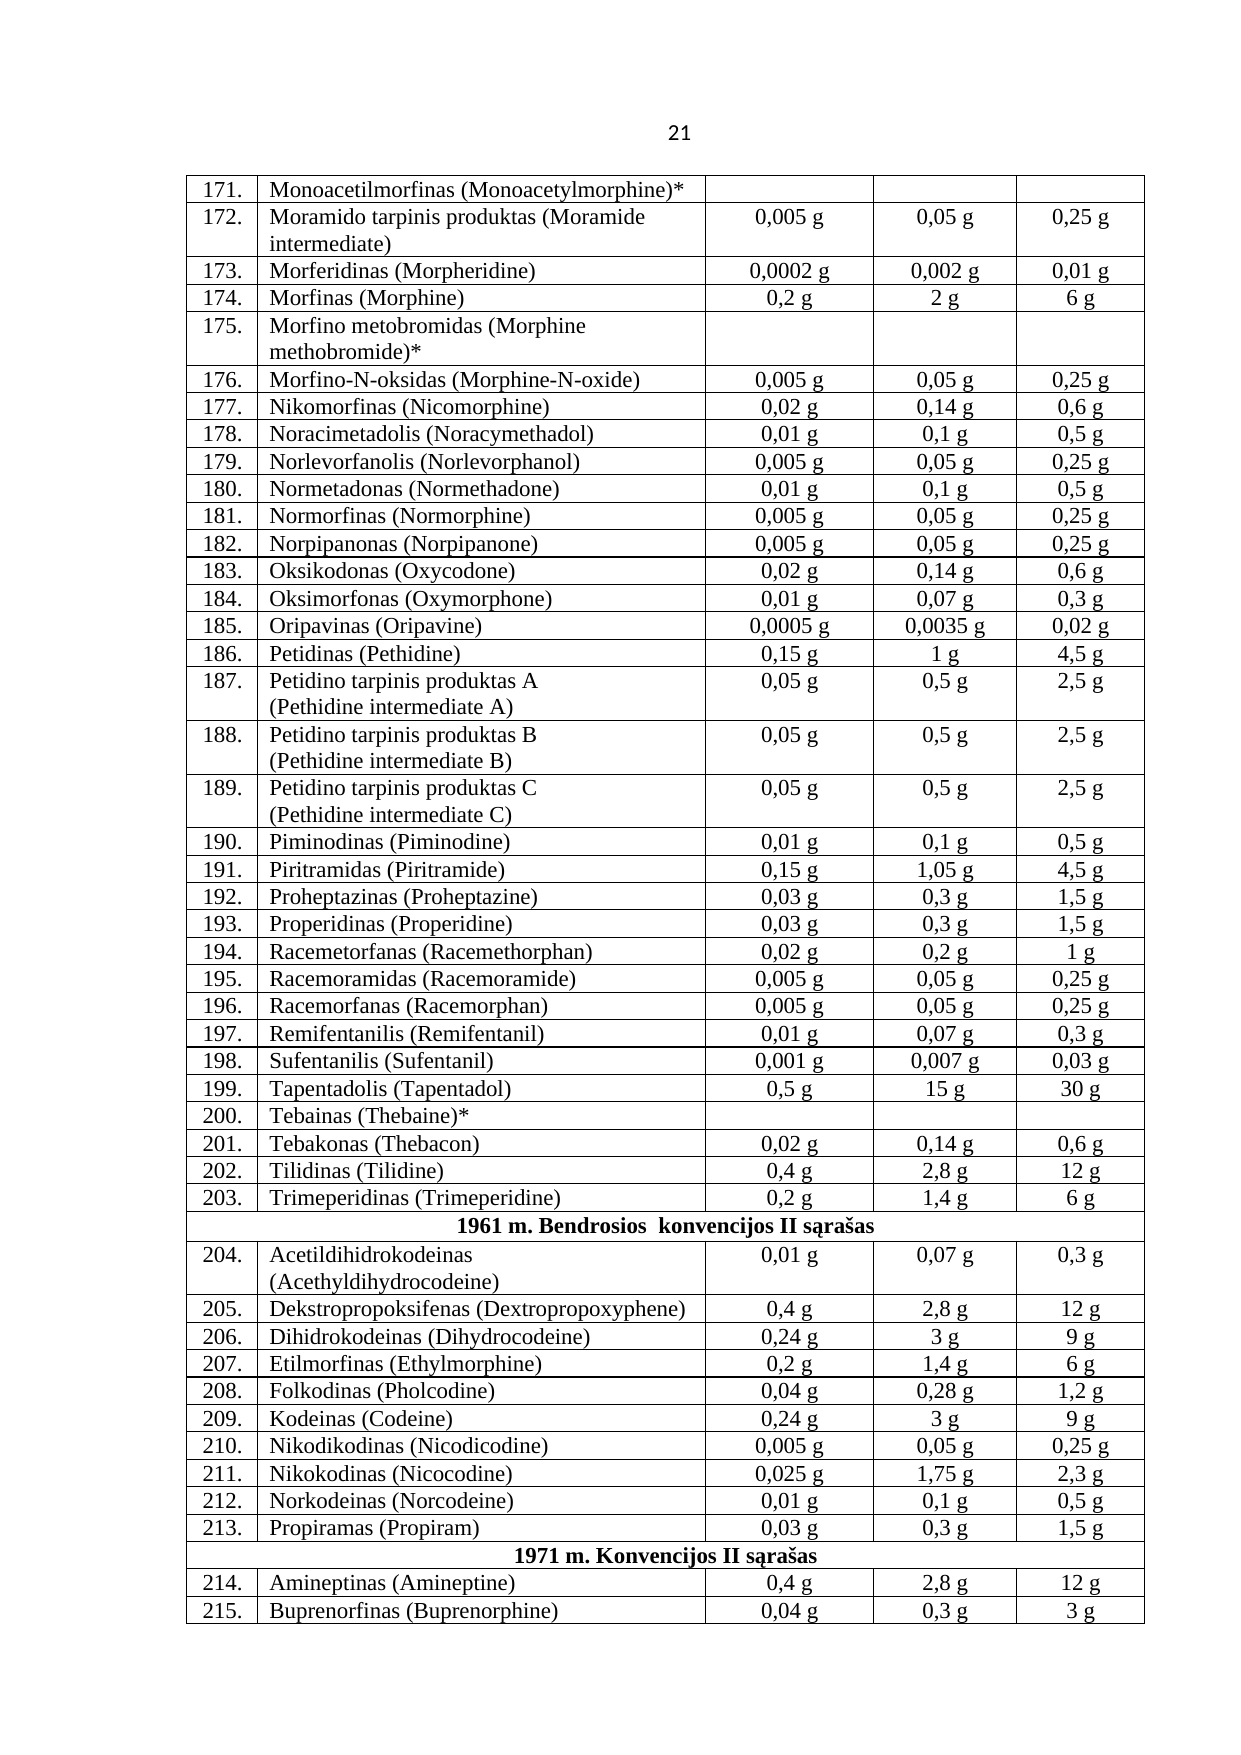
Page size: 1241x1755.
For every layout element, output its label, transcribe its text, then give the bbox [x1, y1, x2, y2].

table_cell [1145, 1046, 1155, 1074]
table_cell 0,6 g [1017, 393, 1144, 419]
table_cell 0,1 g [874, 828, 1016, 854]
table_cell 6 g [1017, 285, 1144, 311]
table_cell 204. [187, 1242, 257, 1294]
table_cell Monoacetilmorfinas (Monoacetylmorphine)* [258, 176, 705, 202]
table_cell 0,02 g [1017, 612, 1144, 638]
table_cell Trimeperidinas (Trimeperidine) [258, 1184, 705, 1211]
table_cell 0,2 g [874, 938, 1016, 964]
table_cell 0,4 g [706, 1295, 873, 1322]
table_cell Norpipanonas (Norpipanone) [258, 530, 705, 556]
table_cell Morfino-N-oksidas (Morphine-N-oxide) [258, 366, 705, 392]
table_cell 6 g [1017, 1350, 1144, 1376]
table_cell [1145, 1019, 1155, 1046]
table_cell 0,25 g [1017, 203, 1144, 256]
table_cell [874, 1102, 1016, 1128]
table_cell [1145, 175, 1155, 202]
table_cell 0,01 g [706, 585, 873, 611]
table_cell Tebainas (Thebaine)* [258, 1102, 705, 1128]
table_cell 0,04 g [706, 1597, 873, 1623]
table_cell [1145, 992, 1155, 1019]
table_cell Tilidinas (Tilidine) [258, 1157, 705, 1183]
table_cell Petidinas (Pethidine) [258, 640, 705, 666]
table_cell [1145, 827, 1155, 854]
table_cell 211. [187, 1460, 257, 1486]
table_cell 2,5 g [1017, 667, 1144, 720]
table_cell 0,4 g [706, 1569, 873, 1596]
table_cell Piminodinas (Piminodine) [258, 828, 705, 854]
table_cell 0,07 g [874, 1242, 1016, 1294]
table_cell 0,01 g [706, 420, 873, 447]
table_cell [1145, 502, 1155, 529]
table_cell 0,03 g [1017, 1048, 1144, 1074]
table_cell 1,2 g [1017, 1378, 1144, 1404]
table_cell 183. [187, 558, 257, 584]
table_cell 203. [187, 1184, 257, 1211]
table_cell Amineptinas (Amineptine) [258, 1569, 705, 1596]
table_cell 2,3 g [1017, 1460, 1144, 1486]
table_cell Oksikodonas (Oxycodone) [258, 558, 705, 584]
table_cell 1 g [1017, 938, 1144, 964]
table_cell 192. [187, 883, 257, 909]
table_cell [1145, 882, 1155, 909]
table_cell Racemorfanas (Racemorphan) [258, 993, 705, 1019]
table_cell 0,3 g [874, 1597, 1016, 1623]
table_cell 6 g [1017, 1184, 1144, 1211]
table_cell 174. [187, 285, 257, 311]
table_cell 0,5 g [874, 775, 1016, 827]
table_cell [1145, 584, 1155, 611]
table_cell 0,25 g [1017, 965, 1144, 992]
table_cell 0,05 g [874, 1432, 1016, 1459]
table_cell 0,005 g [706, 366, 873, 392]
table_cell Morferidinas (Morpheridine) [258, 257, 705, 283]
table_cell Dihidrokodeinas (Dihydrocodeine) [258, 1323, 705, 1349]
table_cell 0,3 g [874, 883, 1016, 909]
table_cell 208. [187, 1378, 257, 1404]
table_cell 215. [187, 1597, 257, 1623]
table_cell [1017, 176, 1144, 202]
table_cell 12 g [1017, 1295, 1144, 1322]
table_cell 195. [187, 965, 257, 992]
table_cell 188. [187, 721, 257, 773]
table_cell 0,5 g [874, 667, 1016, 720]
table_cell Tebakonas (Thebacon) [258, 1130, 705, 1156]
table_cell [1145, 419, 1155, 447]
table_cell 0,005 g [706, 448, 873, 474]
table_cell 1961 m. Bendrosios konvencijos II sąrašas [187, 1212, 1144, 1241]
table_cell [1145, 474, 1155, 502]
table_cell 0,07 g [874, 1020, 1016, 1046]
table_cell 0,005 g [706, 1432, 873, 1459]
table_cell Norlevorfanolis (Norlevorphanol) [258, 448, 705, 474]
table_cell 0,4 g [706, 1157, 873, 1183]
table_cell 177. [187, 393, 257, 419]
table_cell 0,05 g [706, 721, 873, 773]
table_cell 0,2 g [706, 1350, 873, 1376]
table_cell 0,5 g [1017, 1487, 1144, 1513]
table_cell 0,05 g [874, 530, 1016, 556]
table_cell 201. [187, 1130, 257, 1156]
table_cell 187. [187, 667, 257, 720]
table_cell Morfino metobromidas (Morphine methobromide)* [258, 312, 705, 364]
table_cell Racemetorfanas (Racemethorphan) [258, 938, 705, 964]
table_cell 3 g [874, 1323, 1016, 1349]
table_cell 172. [187, 203, 257, 256]
table_cell [1145, 284, 1155, 311]
table_cell 202. [187, 1157, 257, 1183]
table_cell 1,4 g [874, 1184, 1016, 1211]
table_cell 2,5 g [1017, 721, 1144, 773]
table_cell [1145, 1241, 1155, 1294]
table_cell Racemoramidas (Racemoramide) [258, 965, 705, 992]
table_cell 206. [187, 1323, 257, 1349]
table_cell Buprenorfinas (Buprenorphine) [258, 1597, 705, 1623]
table_cell 2,8 g [874, 1569, 1016, 1596]
table_cell 0,5 g [1017, 828, 1144, 854]
table_cell [1145, 611, 1155, 638]
table_cell Nikodikodinas (Nicodicodine) [258, 1432, 705, 1459]
table_cell 4,5 g [1017, 640, 1144, 666]
table_cell [1145, 256, 1155, 283]
table_cell Petidino tarpinis produktas C (Pethidine intermediate C) [258, 775, 705, 827]
table_cell Norkodeinas (Norcodeine) [258, 1487, 705, 1513]
table_cell 178. [187, 420, 257, 447]
table_cell 0,02 g [706, 1130, 873, 1156]
table_cell 0,5 g [1017, 475, 1144, 502]
table_cell 0,5 g [1017, 420, 1144, 447]
table_cell 0,14 g [874, 393, 1016, 419]
table_cell Folkodinas (Pholcodine) [258, 1378, 705, 1404]
table_cell [1145, 855, 1155, 882]
table_cell 0,005 g [706, 993, 873, 1019]
table_cell 3 g [1017, 1597, 1144, 1623]
table_cell 0,6 g [1017, 1130, 1144, 1156]
table_cell 191. [187, 856, 257, 882]
table_cell [1145, 529, 1155, 556]
table_cell 0,05 g [706, 667, 873, 720]
table_cell 198. [187, 1048, 257, 1074]
table_cell 3 g [874, 1405, 1016, 1431]
table_cell 0,05 g [706, 775, 873, 827]
table_cell 184. [187, 585, 257, 611]
table_cell 0,002 g [874, 257, 1016, 283]
table_cell 0,01 g [1017, 257, 1144, 283]
table_cell [1145, 639, 1155, 666]
table_cell 0,5 g [874, 721, 1016, 773]
table_cell 0,15 g [706, 640, 873, 666]
table_cell 0,01 g [706, 828, 873, 854]
table_cell Normetadonas (Normethadone) [258, 475, 705, 502]
table_cell Morfinas (Morphine) [258, 285, 705, 311]
table_cell 0,0035 g [874, 612, 1016, 638]
table_cell 0,3 g [1017, 1242, 1144, 1294]
table_cell 212. [187, 1487, 257, 1513]
table_cell 0,007 g [874, 1048, 1016, 1074]
table_cell 0,3 g [1017, 585, 1144, 611]
table_cell [1145, 909, 1155, 937]
table_cell [1145, 1349, 1155, 1376]
table_cell 0,05 g [874, 203, 1016, 256]
table_cell 180. [187, 475, 257, 502]
table_cell 0,01 g [706, 1020, 873, 1046]
table_cell 0,1 g [874, 475, 1016, 502]
table_cell 1,5 g [1017, 1515, 1144, 1541]
table_cell [706, 176, 873, 202]
table_cell 175. [187, 312, 257, 364]
table_cell 0,02 g [706, 393, 873, 419]
table_cell 199. [187, 1075, 257, 1101]
table_cell 1,4 g [874, 1350, 1016, 1376]
table_cell 0,25 g [1017, 993, 1144, 1019]
table_cell 0,2 g [706, 1184, 873, 1211]
table_cell 0,0002 g [706, 257, 873, 283]
table_cell [1145, 1156, 1155, 1183]
table_cell 0,01 g [706, 1242, 873, 1294]
table_cell Petidino tarpinis produktas A (Pethidine intermediate A) [258, 667, 705, 720]
table_cell Etilmorfinas (Ethylmorphine) [258, 1350, 705, 1376]
table_cell 0,001 g [706, 1048, 873, 1074]
table_cell 189. [187, 775, 257, 827]
table_cell 30 g [1017, 1075, 1144, 1101]
table_cell [1145, 447, 1155, 474]
table_cell 194. [187, 938, 257, 964]
table_cell 0,14 g [874, 1130, 1016, 1156]
table_cell 207. [187, 1350, 257, 1376]
table_cell Nikokodinas (Nicocodine) [258, 1460, 705, 1486]
table_cell Noracimetadolis (Noracymethadol) [258, 420, 705, 447]
table_cell [1145, 1514, 1155, 1541]
table_cell [1145, 1183, 1155, 1211]
table_cell 0,005 g [706, 530, 873, 556]
table_cell 2,5 g [1017, 775, 1144, 827]
table_cell [874, 176, 1016, 202]
table_cell 0,1 g [874, 420, 1016, 447]
table_cell 173. [187, 257, 257, 283]
table_cell 2,8 g [874, 1295, 1016, 1322]
table_cell 0,15 g [706, 856, 873, 882]
table_cell 209. [187, 1405, 257, 1431]
table_cell 0,1 g [874, 1487, 1016, 1513]
table_cell 0,04 g [706, 1378, 873, 1404]
table_cell [1145, 392, 1155, 419]
table_cell Oksimorfonas (Oxymorphone) [258, 585, 705, 611]
table_cell [1145, 1404, 1155, 1431]
table_cell Nikomorfinas (Nicomorphine) [258, 393, 705, 419]
table_cell [1145, 556, 1155, 584]
table_cell 9 g [1017, 1323, 1144, 1349]
table_cell 0,01 g [706, 1487, 873, 1513]
table_cell 197. [187, 1020, 257, 1046]
table_cell 12 g [1017, 1157, 1144, 1183]
table_cell 2,8 g [874, 1157, 1016, 1183]
table_cell [1017, 1102, 1144, 1128]
table_cell [1145, 666, 1155, 720]
table_cell 0,3 g [874, 1515, 1016, 1541]
table_cell Tapentadolis (Tapentadol) [258, 1075, 705, 1101]
table_cell Petidino tarpinis produktas B (Pethidine intermediate B) [258, 721, 705, 773]
table_cell Piritramidas (Piritramide) [258, 856, 705, 882]
table_cell [1145, 1431, 1155, 1459]
table_cell [1145, 1294, 1155, 1322]
table_cell 0,3 g [874, 910, 1016, 937]
table_cell 196. [187, 993, 257, 1019]
table_cell 0,02 g [706, 938, 873, 964]
table_cell [1145, 311, 1155, 364]
table_cell [1145, 1376, 1155, 1404]
table_cell Kodeinas (Codeine) [258, 1405, 705, 1431]
table_cell 186. [187, 640, 257, 666]
table_cell 185. [187, 612, 257, 638]
table_cell Sufentanilis (Sufentanil) [258, 1048, 705, 1074]
table_cell 0,05 g [874, 965, 1016, 992]
table_cell [1145, 774, 1155, 827]
table_cell 0,05 g [874, 366, 1016, 392]
table_cell [706, 1102, 873, 1128]
table_cell [1145, 1129, 1155, 1156]
table_cell 15 g [874, 1075, 1016, 1101]
table_cell Propiramas (Propiram) [258, 1515, 705, 1541]
table_cell [1145, 1568, 1155, 1596]
table_cell 2 g [874, 285, 1016, 311]
table_cell 214. [187, 1569, 257, 1596]
table_cell 1,5 g [1017, 883, 1144, 909]
table_cell 1971 m. Konvencijos II sąrašas [187, 1542, 1144, 1568]
table_cell 0,03 g [706, 1515, 873, 1541]
table_cell 0,0005 g [706, 612, 873, 638]
table_cell 1 g [874, 640, 1016, 666]
table_cell [1145, 1211, 1155, 1241]
table_cell 0,02 g [706, 558, 873, 584]
table_cell 0,25 g [1017, 448, 1144, 474]
table_cell Dekstropropoksifenas (Dextropropoxyphene) [258, 1295, 705, 1322]
table_cell [1145, 1322, 1155, 1349]
table_cell 0,03 g [706, 910, 873, 937]
table_cell 0,24 g [706, 1405, 873, 1431]
table_cell 0,05 g [874, 993, 1016, 1019]
table_cell 0,005 g [706, 503, 873, 529]
table_cell [1145, 365, 1155, 392]
table_cell 193. [187, 910, 257, 937]
table_cell [1145, 1486, 1155, 1513]
table_cell Normorfinas (Normorphine) [258, 503, 705, 529]
table_cell 0,05 g [874, 448, 1016, 474]
table_cell [1145, 937, 1155, 964]
table_cell 0,025 g [706, 1460, 873, 1486]
table_cell 4,5 g [1017, 856, 1144, 882]
table_cell 0,28 g [874, 1378, 1016, 1404]
table_cell 0,005 g [706, 965, 873, 992]
table_cell Moramido tarpinis produktas (Moramide intermediate) [258, 203, 705, 256]
table_cell Acetildihidrokodeinas (Acethyldihydrocodeine) [258, 1242, 705, 1294]
table_cell 0,25 g [1017, 503, 1144, 529]
table_cell Oripavinas (Oripavine) [258, 612, 705, 638]
table_cell 1,5 g [1017, 910, 1144, 937]
table_cell Remifentanilis (Remifentanil) [258, 1020, 705, 1046]
table_cell 205. [187, 1295, 257, 1322]
table_cell [706, 312, 873, 364]
table_cell [874, 312, 1016, 364]
table_cell [1145, 1074, 1155, 1101]
table_cell 0,6 g [1017, 558, 1144, 584]
table_cell 179. [187, 448, 257, 474]
table_cell 0,25 g [1017, 366, 1144, 392]
table_cell 0,5 g [706, 1075, 873, 1101]
table_cell [1145, 202, 1155, 256]
table_cell 0,01 g [706, 475, 873, 502]
table_cell 9 g [1017, 1405, 1144, 1431]
table_cell [1145, 1459, 1155, 1486]
table_cell [1145, 1596, 1155, 1623]
table_cell 213. [187, 1515, 257, 1541]
table_cell 190. [187, 828, 257, 854]
table_cell 176. [187, 366, 257, 392]
table_cell 0,25 g [1017, 1432, 1144, 1459]
table_cell 0,03 g [706, 883, 873, 909]
table_cell Properidinas (Properidine) [258, 910, 705, 937]
table_cell 181. [187, 503, 257, 529]
table_cell 0,24 g [706, 1323, 873, 1349]
table_cell 0,3 g [1017, 1020, 1144, 1046]
table_cell [1145, 964, 1155, 992]
table_cell 1,05 g [874, 856, 1016, 882]
table_cell 171. [187, 176, 257, 202]
table_cell 0,25 g [1017, 530, 1144, 556]
table_cell [1145, 720, 1155, 773]
table_cell 0,2 g [706, 285, 873, 311]
table_cell [1145, 1101, 1155, 1128]
table_cell 0,005 g [706, 203, 873, 256]
table_cell 12 g [1017, 1569, 1144, 1596]
table_cell 1,75 g [874, 1460, 1016, 1486]
table_cell Proheptazinas (Proheptazine) [258, 883, 705, 909]
table_cell [1145, 1541, 1155, 1568]
table_cell 0,05 g [874, 503, 1016, 529]
table_cell 0,14 g [874, 558, 1016, 584]
table_cell 210. [187, 1432, 257, 1459]
table_cell 0,07 g [874, 585, 1016, 611]
table_cell [1017, 312, 1144, 364]
table_cell 182. [187, 530, 257, 556]
table_cell 200. [187, 1102, 257, 1128]
